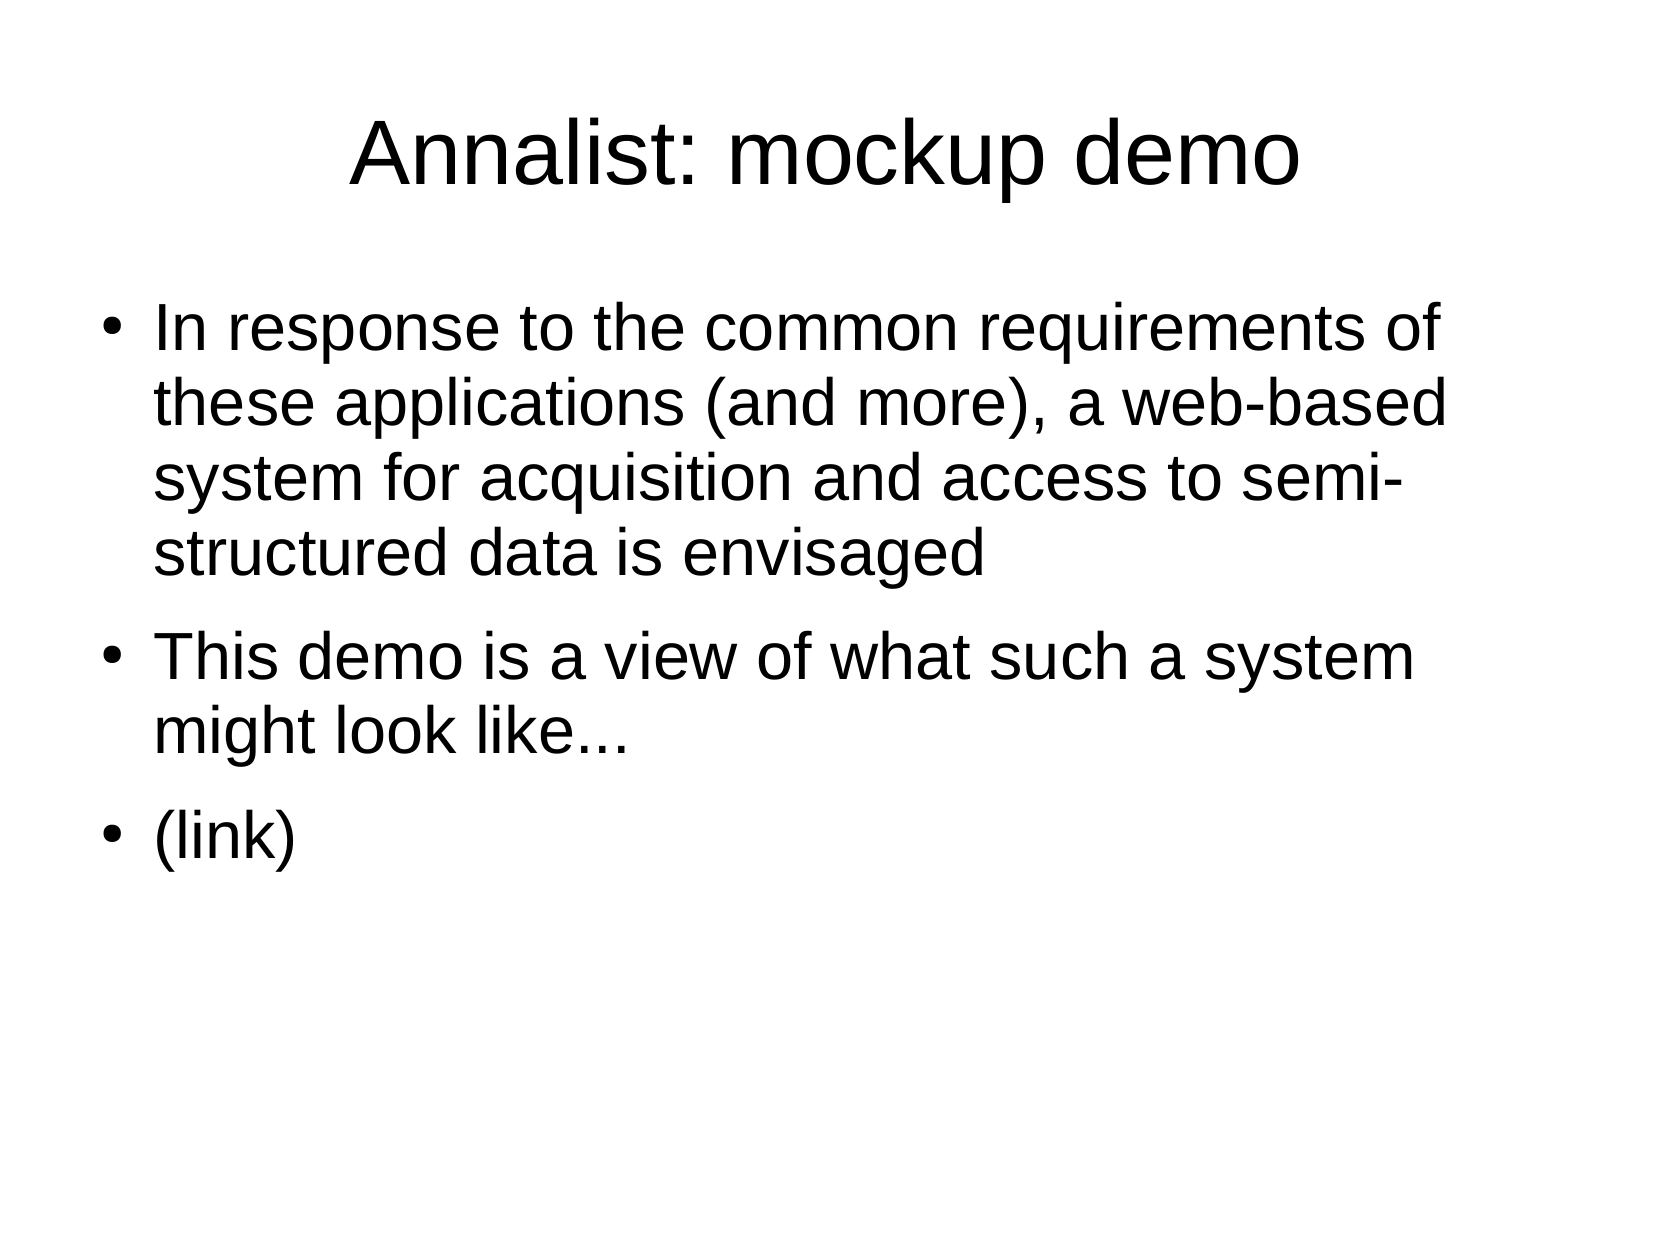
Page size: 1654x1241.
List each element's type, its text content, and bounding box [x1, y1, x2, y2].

list In response to the common requirements of these applications (and more), a web-based system for acquisition and access to semi-structured data is envisaged This demo is a view of what such a system might look like... (link) [82, 290, 1538, 1010]
title Annalist: mockup demo [82, 49, 1571, 257]
